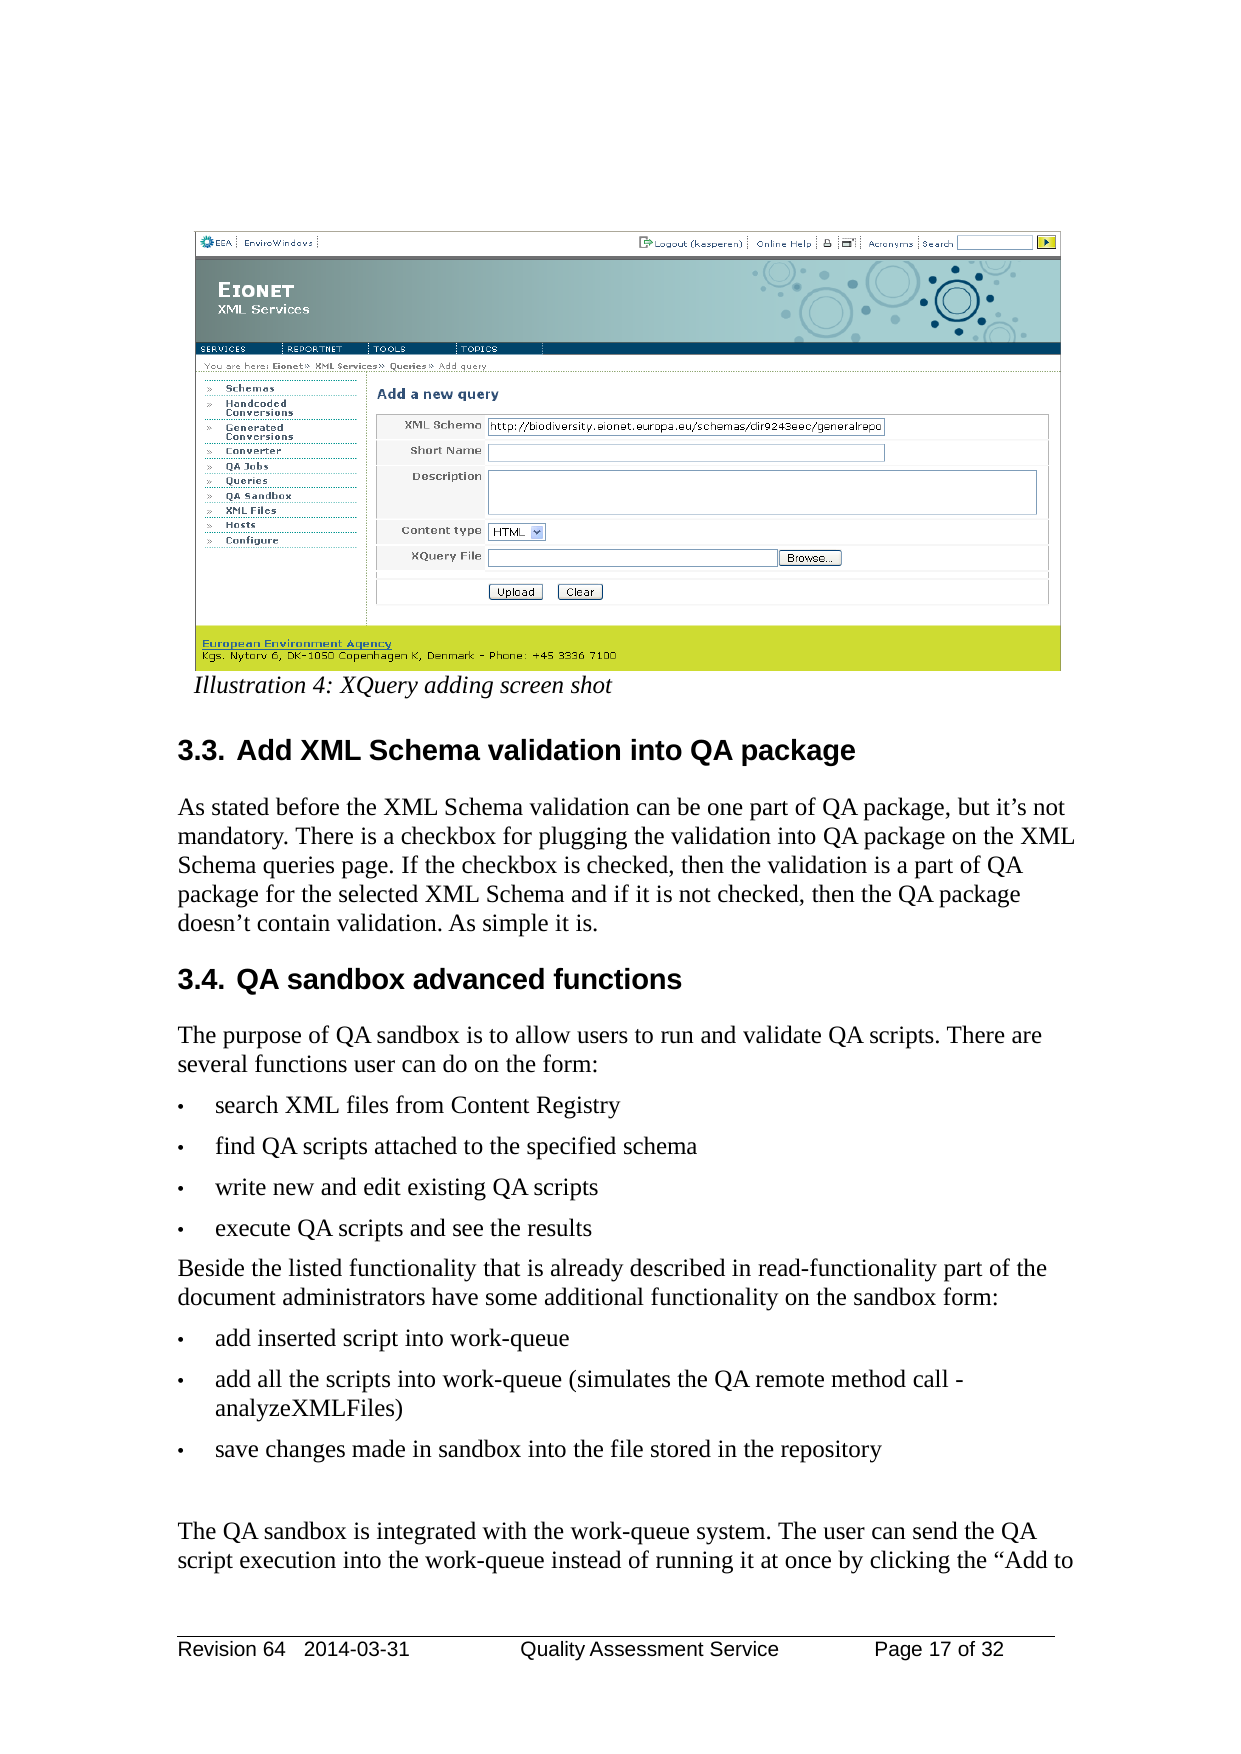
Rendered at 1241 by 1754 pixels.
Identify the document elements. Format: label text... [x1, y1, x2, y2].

text The QA sandbox is integrated with the work-queue system. The user can send the QA script execution into the work-queue instead of running it at once by clicking the “Add to [177, 1516, 1092, 1574]
text The purpose of QA sandbox is to allow users to run and validate QA scripts. There are several functions user can do on the form: [177, 1020, 1092, 1078]
list find QA scripts attached to the specified schema [177, 1131, 1092, 1160]
list search XML files from Content Registry [177, 1090, 1092, 1119]
text As stated before the XML Schema validation can be one part of QA package, but it’s not mandatory. There is a checkbox for plugging the validation into QA package on the XML Schema queries page. If the checkbox is checked, then the validation is a part of QA package for the selected XML Schema and if it is not checked, then the QA package doesn’t contain validation. As simple it is. [177, 792, 1092, 937]
subtitle Add XML Schema validation into QA package [177, 733, 1092, 767]
list add inserted script into work-queue [177, 1323, 1092, 1352]
list write new and edit existing QA scripts [177, 1172, 1092, 1201]
list add all the scripts into work-queue (simulates the QA remote method call - analyzeXMLFiles) [177, 1364, 1092, 1422]
text Illustration 4: XQuery adding screen shot [194, 671, 1061, 699]
subtitle QA sandbox advanced functions [177, 962, 1092, 995]
list execute QA scripts and see the results [177, 1212, 1092, 1241]
text Beside the listed functionality that is already described in read-functionality part of the document administrators have some additional functionality on the sandbox form: [177, 1253, 1092, 1311]
list save changes made in sandbox into the file stored in the repository [177, 1434, 1092, 1463]
